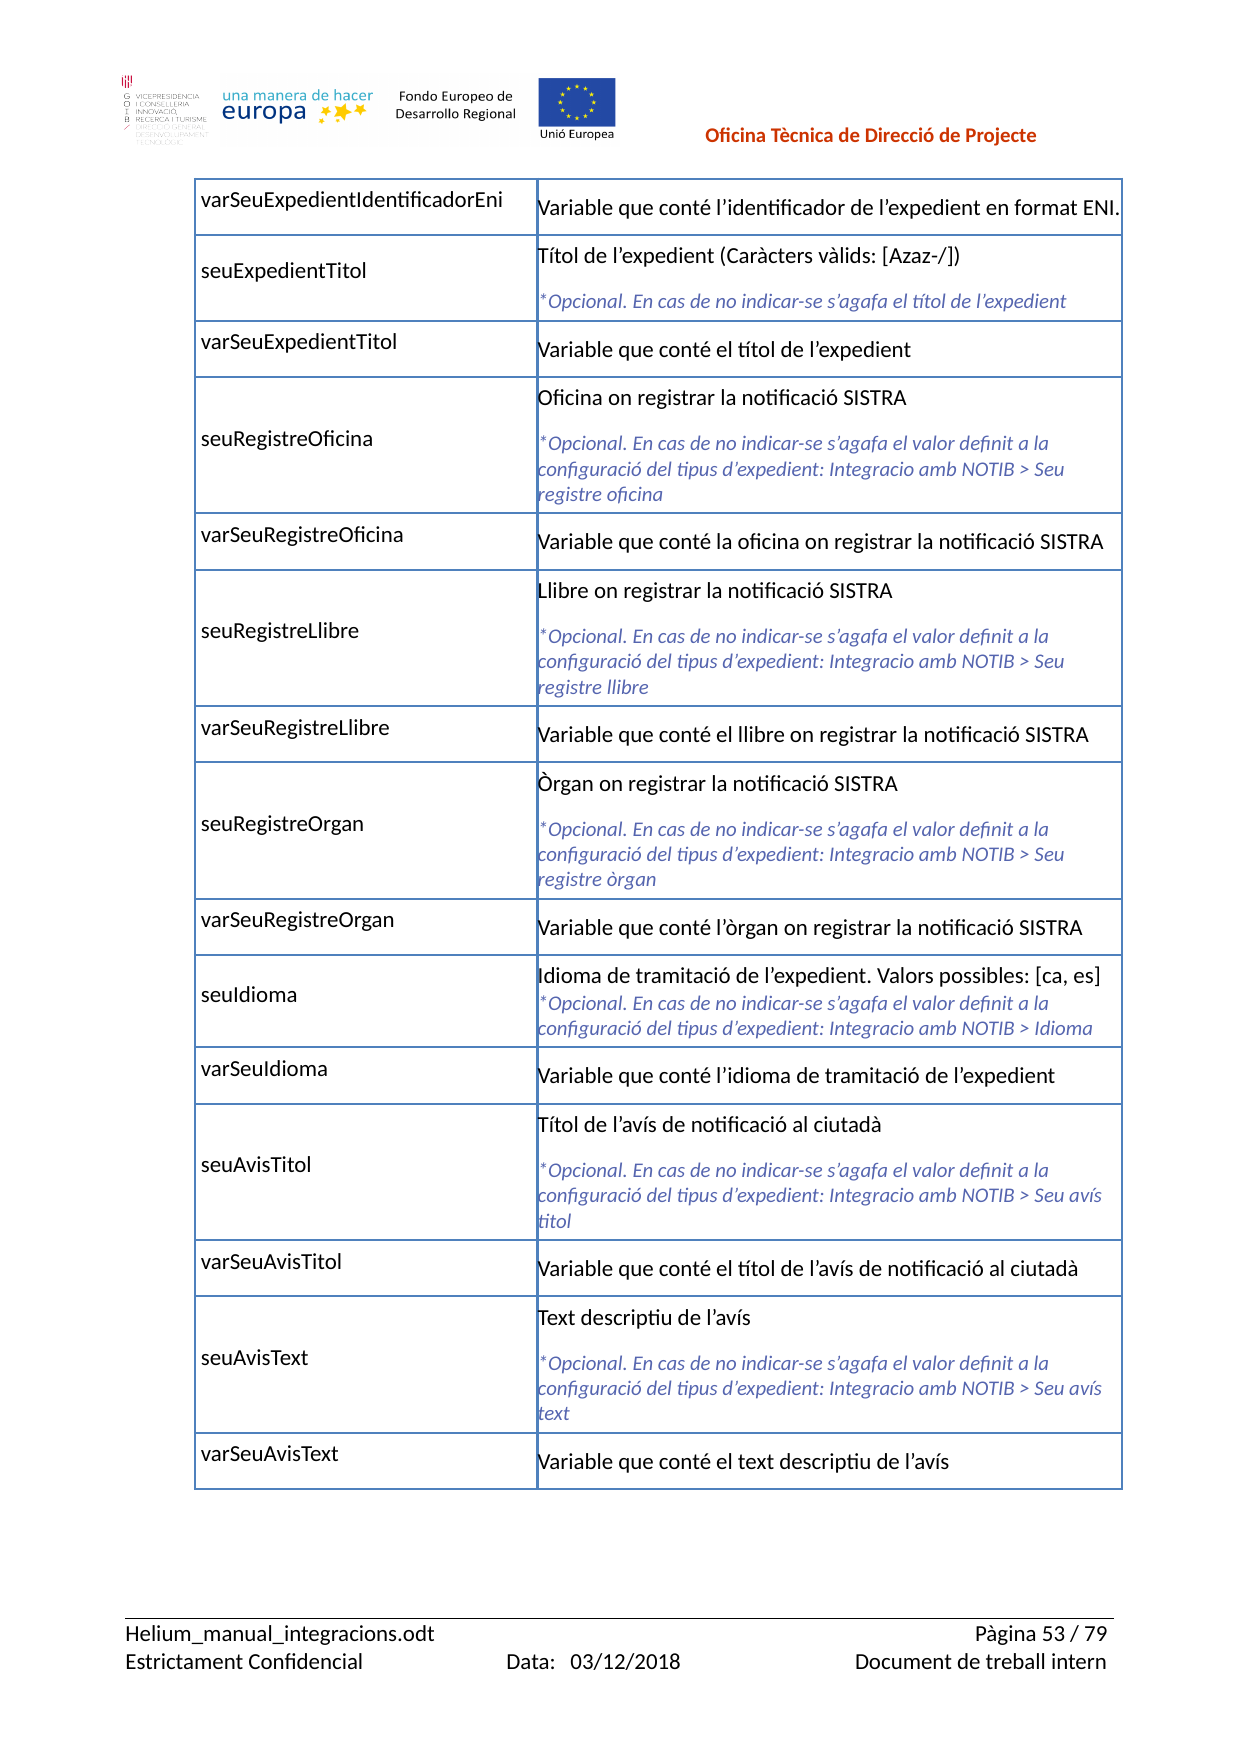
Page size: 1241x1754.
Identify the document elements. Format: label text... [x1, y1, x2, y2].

table_cell Variable que conté el text descriptiu de l’avís [539, 1434, 1121, 1488]
table_cell seuRegistreLlibre [196, 571, 536, 705]
table_cell seuAvisText [196, 1297, 536, 1432]
table_cell Variable que conté el títol de l’avís de notificació al ciutadà [539, 1241, 1121, 1295]
table_cell varSeuAvisTitol [196, 1241, 536, 1295]
table_cell Títol de l’expedient (Caràcters vàlids: [Azaz-/]) *Opcional. En cas de no indicar-se s’agafa el títol de l’expedient [539, 236, 1121, 319]
table_cell Òrgan on registrar la notificació SISTRA *Opcional. En cas de no indicar-se s’agafa el valor definit a la configuració del tipus d’expedient: Integracio amb NOTIB > Seu registre òrgan [539, 763, 1121, 898]
table_cell varSeuRegistreOficina [196, 514, 536, 568]
table_cell seuExpedientTitol [196, 236, 536, 319]
table_cell Oficina on registrar la notificació SISTRA *Opcional. En cas de no indicar-se s’agafa el valor definit a la configuració del tipus d’expedient: Integracio amb NOTIB > Seu registre oficina [539, 378, 1121, 512]
table_cell varSeuExpedientIdentificadorEni [196, 180, 536, 234]
table_cell Text descriptiu de l’avís *Opcional. En cas de no indicar-se s’agafa el valor definit a la configuració del tipus d’expedient: Integracio amb NOTIB > Seu avís text [539, 1297, 1121, 1432]
table_cell seuRegistreOrgan [196, 763, 536, 898]
table_cell seuRegistreOficina [196, 378, 536, 512]
table_cell Variable que conté l’òrgan on registrar la notificació SISTRA [539, 900, 1121, 954]
table_cell Variable que conté el títol de l’expedient [539, 322, 1121, 376]
table_cell varSeuRegistreLlibre [196, 707, 536, 761]
table_cell Llibre on registrar la notificació SISTRA *Opcional. En cas de no indicar-se s’agafa el valor definit a la configuració del tipus d’expedient: Integracio amb NOTIB > Seu registre llibre [539, 571, 1121, 705]
table_cell varSeuRegistreOrgan [196, 900, 536, 954]
table_cell Variable que conté l’identificador de l’expedient en format ENI. [539, 180, 1121, 234]
table_cell Títol de l’avís de notificació al ciutadà *Opcional. En cas de no indicar-se s’agafa el valor definit a la configuració del tipus d’expedient: Integracio amb NOTIB > Seu avís titol [539, 1105, 1121, 1239]
table_cell varSeuAvisText [196, 1434, 536, 1488]
table_cell Idioma de tramitació de l’expedient. Valors possibles: [ca, es] *Opcional. En cas de no indicar-se s’agafa el valor definit a la configuració del tipus d’expedient: Integracio amb NOTIB > Idioma [539, 956, 1121, 1046]
table_cell seuIdioma [196, 956, 536, 1046]
picture [219, 73, 621, 147]
table_cell Variable que conté el llibre on registrar la notificació SISTRA [539, 707, 1121, 761]
table_cell Variable que conté la oficina on registrar la notificació SISTRA [539, 514, 1121, 568]
picture [118, 73, 213, 147]
table_cell varSeuExpedientTitol [196, 322, 536, 376]
table_cell Variable que conté l’idioma de tramitació de l’expedient [539, 1048, 1121, 1102]
table_cell seuAvisTitol [196, 1105, 536, 1239]
table_cell varSeuIdioma [196, 1048, 536, 1102]
